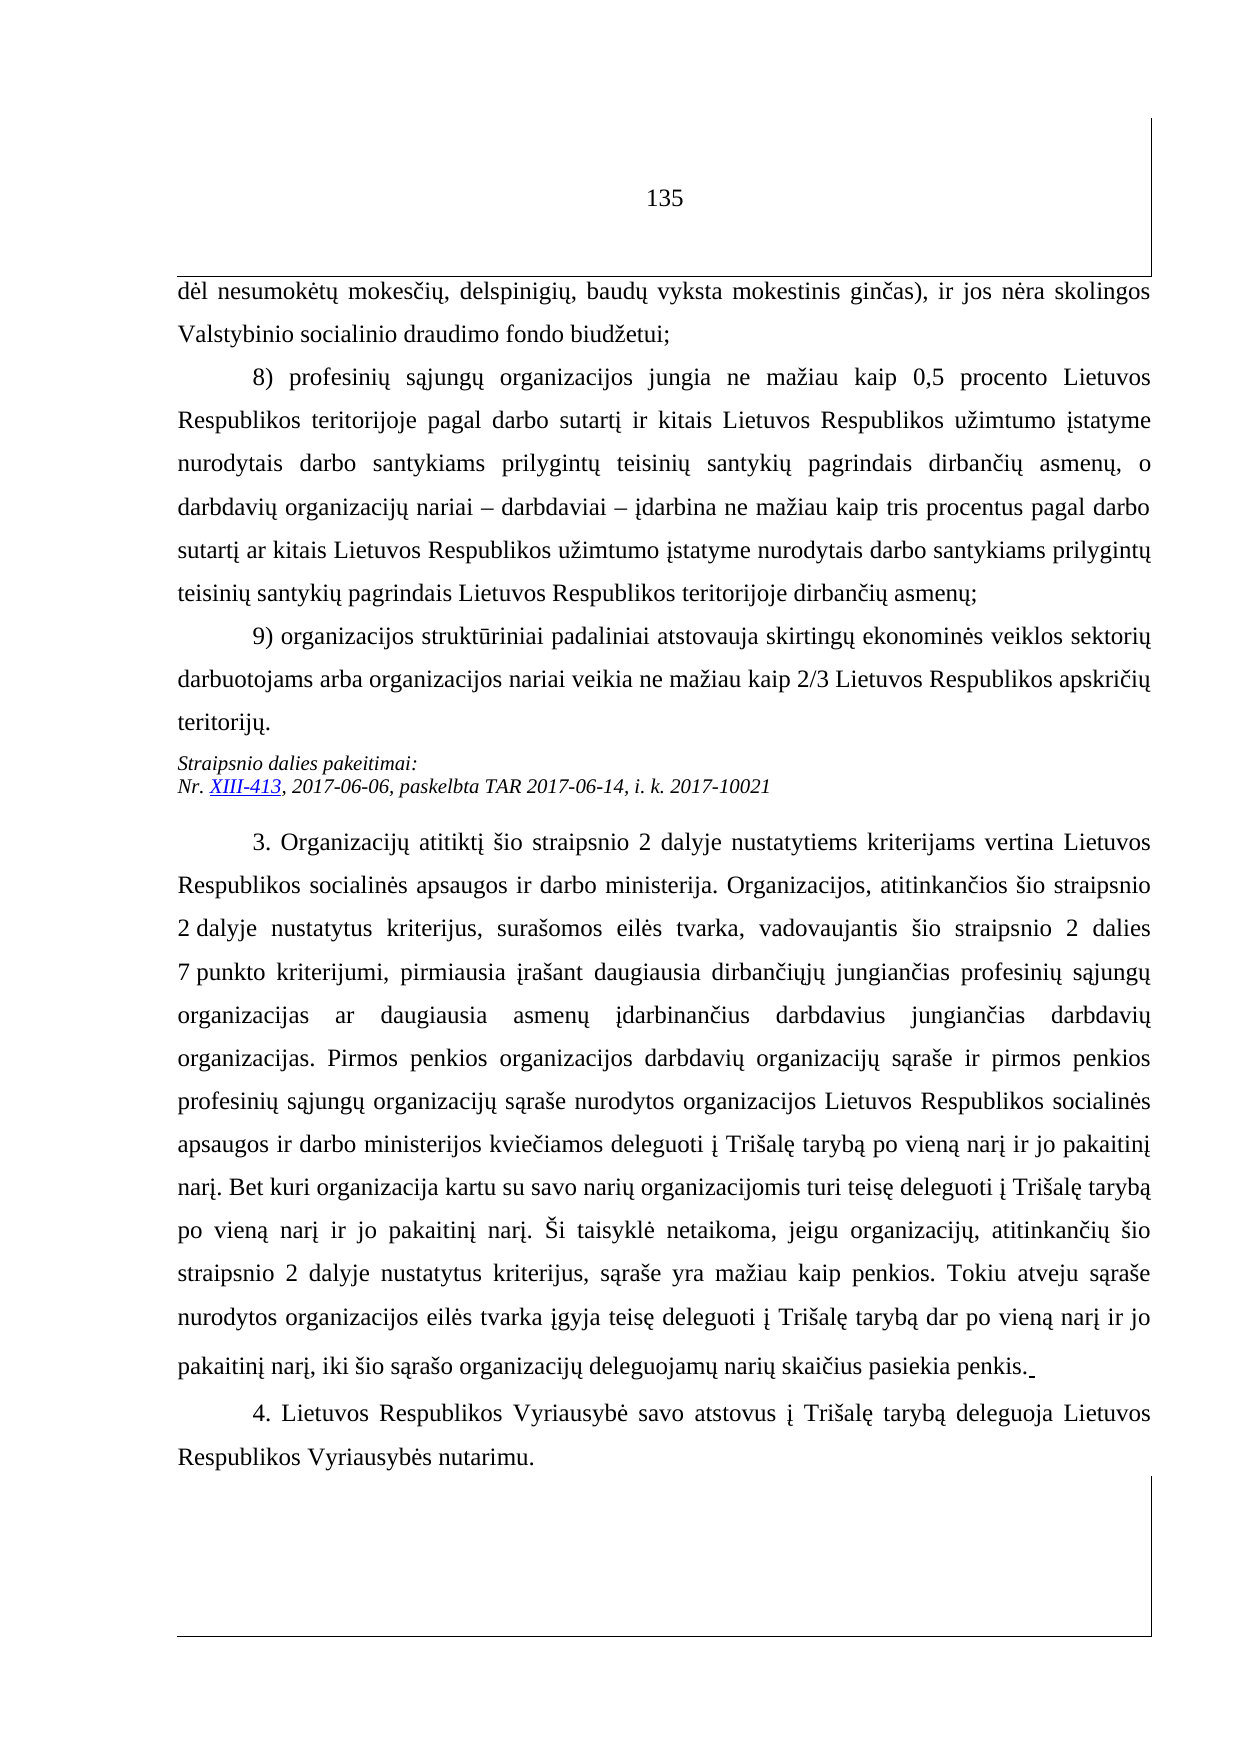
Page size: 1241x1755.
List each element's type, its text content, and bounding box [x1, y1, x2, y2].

text 9) organizacijos struktūriniai padaliniai atstovauja skirtingų ekonominės veiklos sektorių darbuotojams arba organizacijos nariai veikia ne mažiau kaip 2/3 Lietuvos Respublikos apskričių teritorijų. [177, 621, 1152, 736]
text Straipsnio dalies pakeitimai: [177, 750, 1152, 774]
text dėl nesumokėtų mokesčių, delspinigių, baudų vyksta mokestinis ginčas), ir jos nėra skolingos Valstybinio socialinio draudimo fondo biudžetui; [177, 276, 1152, 348]
text 3. Organizacijų atitiktį šio straipsnio 2 dalyje nustatytiems kriterijams vertina Lietuvos Respublikos socialinės apsaugos ir darbo ministerija. Organizacijos, atitinkančios šio straipsnio 2 dalyje nustatytus kriterijus, surašomos eilės tvarka, vadovaujantis šio straipsnio 2 dalies 7 punkto kriterijumi, pirmiausia įrašant daugiausia dirbančiųjų jungiančias profesinių sąjungų organizacijas ar daugiausia asmenų įdarbinančius darbdavius jungiančias darbdavių organizacijas. Pirmos penkios organizacijos darbdavių organizacijų sąraše ir pirmos penkios profesinių sąjungų organizacijų sąraše nurodytos organizacijos Lietuvos Respublikos socialinės apsaugos ir darbo ministerijos kviečiamos deleguoti į Trišalę tarybą po vieną narį ir jo pakaitinį narį. Bet kuri organizacija kartu su savo narių organizacijomis turi teisę deleguoti į Trišalę tarybą po vieną narį ir jo pakaitinį narį. Ši taisyklė netaikoma, jeigu organizacijų, atitinkančių šio straipsnio 2 dalyje nustatytus kriterijus, sąraše yra mažiau kaip penkios. Tokiu atveju sąraše nurodytos organizacijos eilės tvarka įgyja teisę deleguoti į Trišalę tarybą dar po vieną narį ir jo pakaitinį narį, iki šio sąrašo organizacijų deleguojamų narių skaičius pasiekia penkis. [177, 827, 1152, 1381]
text Nr. XIII-413, 2017-06-06, paskelbta TAR 2017-06-14, i. k. 2017-10021 [177, 774, 1152, 798]
text 4. Lietuvos Respublikos Vyriausybė savo atstovus į Trišalę tarybą deleguoja Lietuvos Respublikos Vyriausybės nutarimu. [177, 1398, 1152, 1470]
text 8) profesinių sąjungų organizacijos jungia ne mažiau kaip 0,5 procento Lietuvos Respublikos teritorijoje pagal darbo sutartį ir kitais Lietuvos Respublikos užimtumo įstatyme nurodytais darbo santykiams prilygintų teisinių santykių pagrindais dirbančių asmenų, o darbdavių organizacijų nariai – darbdaviai – įdarbina ne mažiau kaip tris procentus pagal darbo sutartį ar kitais Lietuvos Respublikos užimtumo įstatyme nurodytais darbo santykiams prilygintų teisinių santykių pagrindais Lietuvos Respublikos teritorijoje dirbančių asmenų; [177, 362, 1152, 607]
